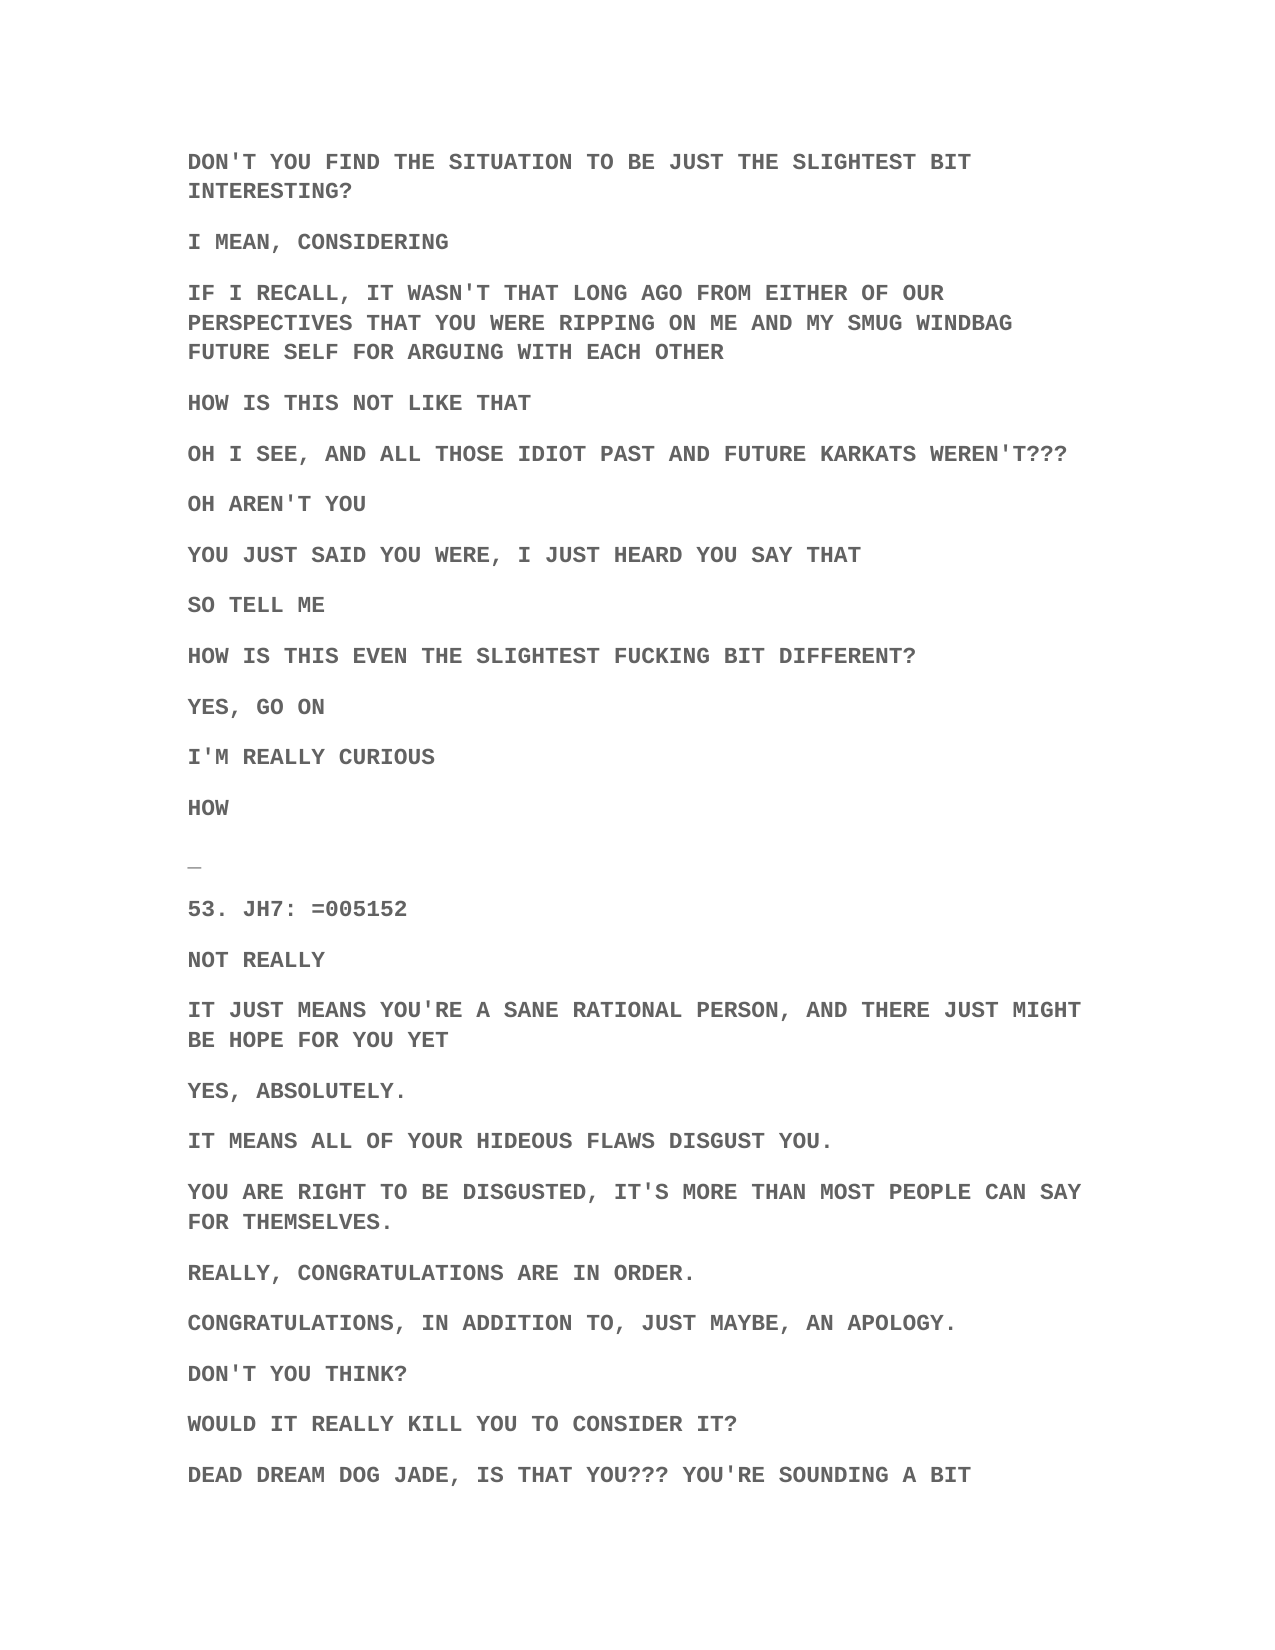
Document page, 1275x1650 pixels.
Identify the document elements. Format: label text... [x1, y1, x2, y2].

text REALLY, CONGRATULATIONS ARE IN ORDER. [187, 1261, 1087, 1287]
text IF I RECALL, IT WASN'T THAT LONG AGO FROM EITHER OF OUR PERSPECTIVES THAT YOU WERE RIPPING ON ME AND MY SMUG WINDBAG FUTURE SELF FOR ARGUING WITH EACH OTHER [187, 281, 1087, 367]
text HOW [187, 796, 1087, 822]
text OH AREN'T YOU [187, 492, 1087, 518]
text OH I SEE, AND ALL THOSE IDIOT PAST AND FUTURE KARKATS WEREN'T??? [187, 442, 1087, 468]
text YES, ABSOLUTELY. [187, 1079, 1087, 1105]
text HOW IS THIS EVEN THE SLIGHTEST FUCKING BIT DIFFERENT? [187, 644, 1087, 670]
text _ [187, 847, 1087, 873]
text NOT REALLY [187, 948, 1087, 974]
text DON'T YOU FIND THE SITUATION TO BE JUST THE SLIGHTEST BIT INTERESTING? [187, 150, 1087, 206]
text CONGRATULATIONS, IN ADDITION TO, JUST MAYBE, AN APOLOGY. [187, 1311, 1087, 1337]
text I MEAN, CONSIDERING [187, 230, 1087, 256]
text I'M REALLY CURIOUS [187, 746, 1087, 772]
text IT MEANS ALL OF YOUR HIDEOUS FLAWS DISGUST YOU. [187, 1130, 1087, 1156]
text HOW IS THIS NOT LIKE THAT [187, 391, 1087, 417]
text YOU ARE RIGHT TO BE DISGUSTED, IT'S MORE THAN MOST PEOPLE CAN SAY FOR THEMSELVES. [187, 1180, 1087, 1236]
text 53. JH7: =005152 [187, 897, 1087, 923]
text YOU JUST SAID YOU WERE, I JUST HEARD YOU SAY THAT [187, 543, 1087, 569]
text DEAD DREAM DOG JADE, IS THAT YOU??? YOU'RE SOUNDING A BIT [187, 1463, 1087, 1489]
text SO TELL ME [187, 594, 1087, 620]
text WOULD IT REALLY KILL YOU TO CONSIDER IT? [187, 1413, 1087, 1439]
text DON'T YOU THINK? [187, 1362, 1087, 1388]
text IT JUST MEANS YOU'RE A SANE RATIONAL PERSON, AND THERE JUST MIGHT BE HOPE FOR YOU YET [187, 999, 1087, 1054]
text YES, GO ON [187, 695, 1087, 721]
